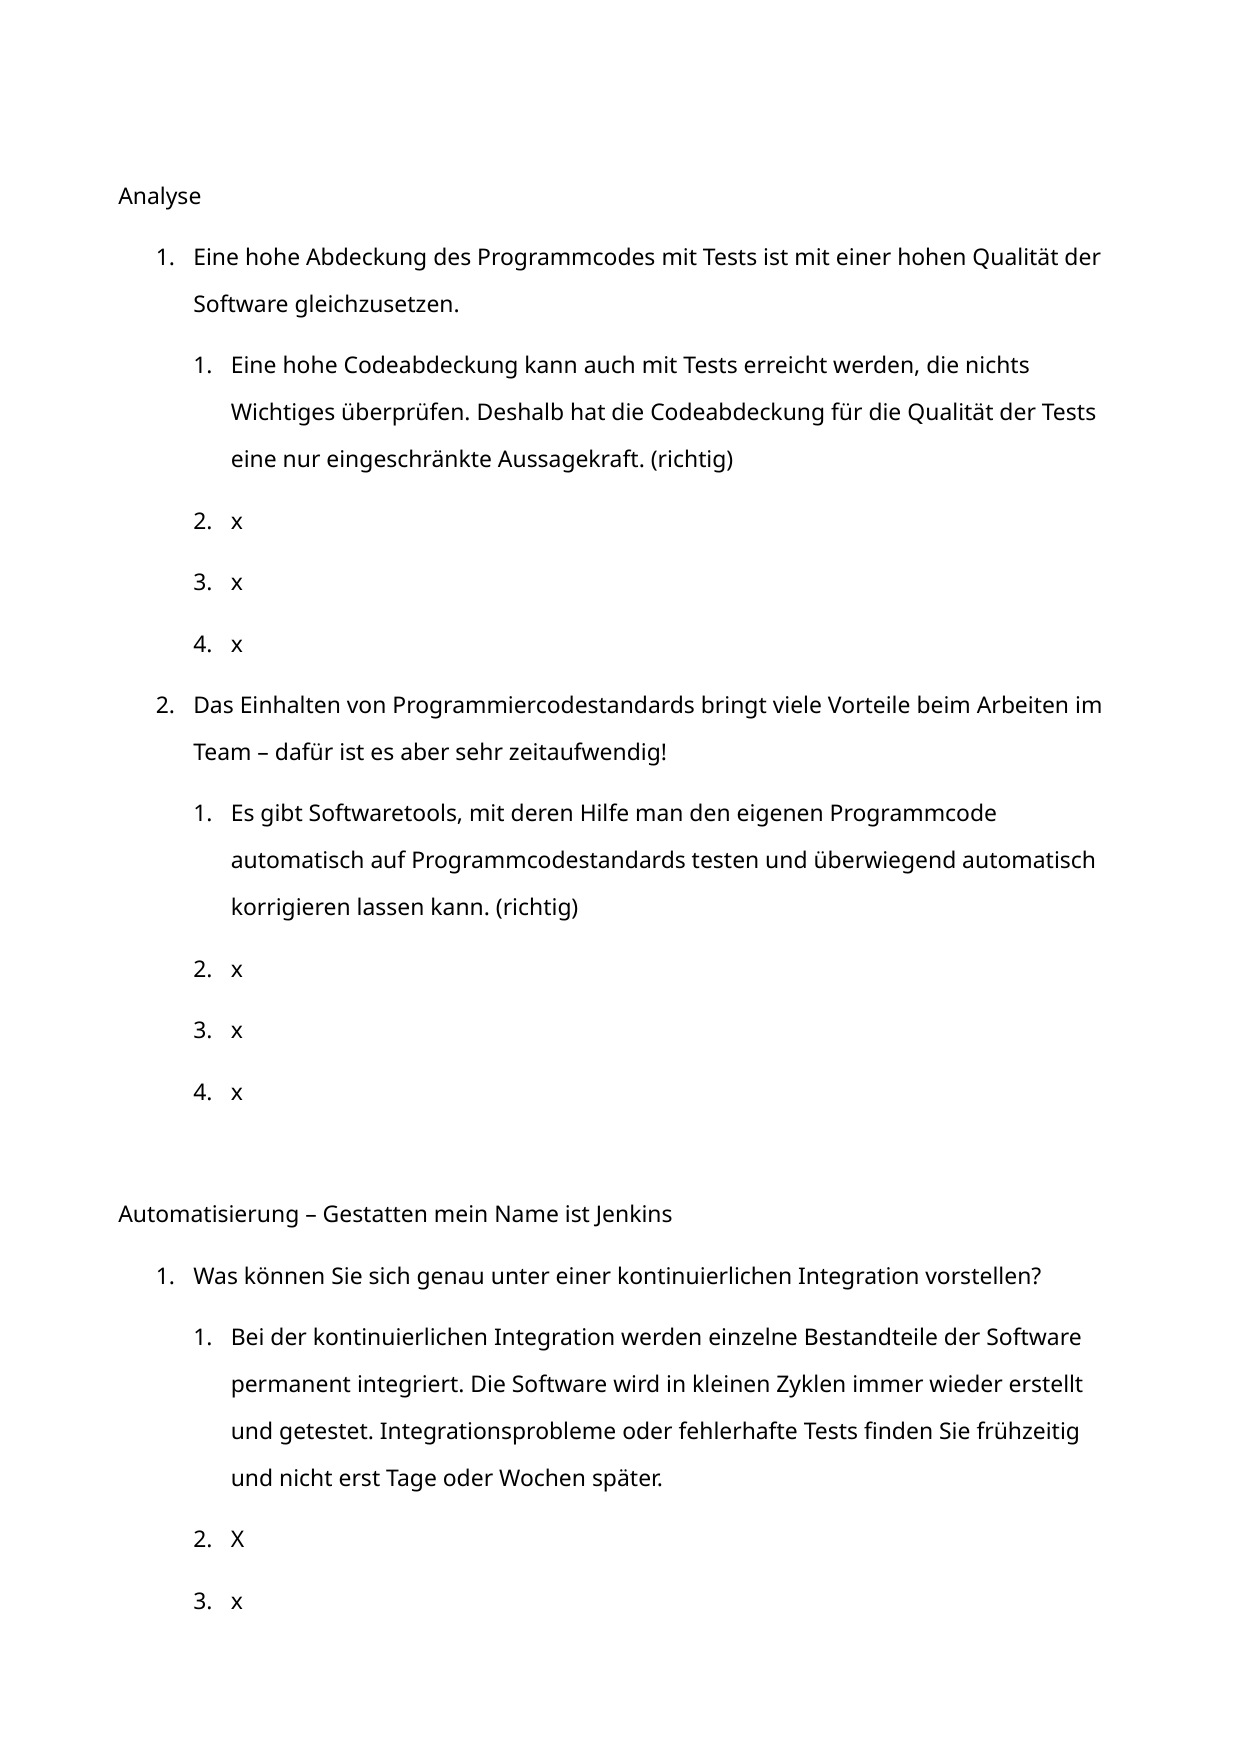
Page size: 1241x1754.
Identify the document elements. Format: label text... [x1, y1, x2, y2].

list Was können Sie sich genau unter einer kontinuierlichen Integration vorstellen? [156, 1260, 1122, 1291]
text Analyse [118, 179, 1122, 211]
list x [193, 504, 1122, 536]
list x [193, 566, 1122, 597]
text Automatisierung – Gestatten mein Name ist Jenkins [118, 1198, 1122, 1229]
list x [193, 952, 1122, 984]
list x [193, 627, 1122, 659]
list x [193, 1075, 1122, 1107]
list x [193, 1585, 1122, 1616]
list Bei der kontinuierlichen Integration werden einzelne Bestandteile der Software permanent integriert. Die Software wird in kleinen Zyklen immer wieder erstellt und getestet. Integrationsprobleme oder fehlerhafte Tests finden Sie frühzeitig und nicht erst Tage oder Wochen später. [193, 1321, 1122, 1493]
list Das Einhalten von Programmiercodestandards bringt viele Vorteile beim Arbeiten im Team – dafür ist es aber sehr zeitaufwendig! [156, 689, 1122, 767]
list X [193, 1523, 1122, 1554]
list x [193, 1014, 1122, 1045]
list Eine hohe Codeabdeckung kann auch mit Tests erreicht werden, die nichts Wichtiges überprüfen. Deshalb hat die Codeabdeckung für die Qualität der Tests eine nur eingeschränkte Aussagekraft. (richtig) [193, 349, 1122, 474]
list Es gibt Softwaretools, mit deren Hilfe man den eigenen Programmcode automatisch auf Programmcodestandards testen und überwiegend automatisch korrigieren lassen kann. (richtig) [193, 797, 1122, 922]
list Eine hohe Abdeckung des Programmcodes mit Tests ist mit einer hohen Qualität der Software gleichzusetzen. [156, 241, 1122, 319]
